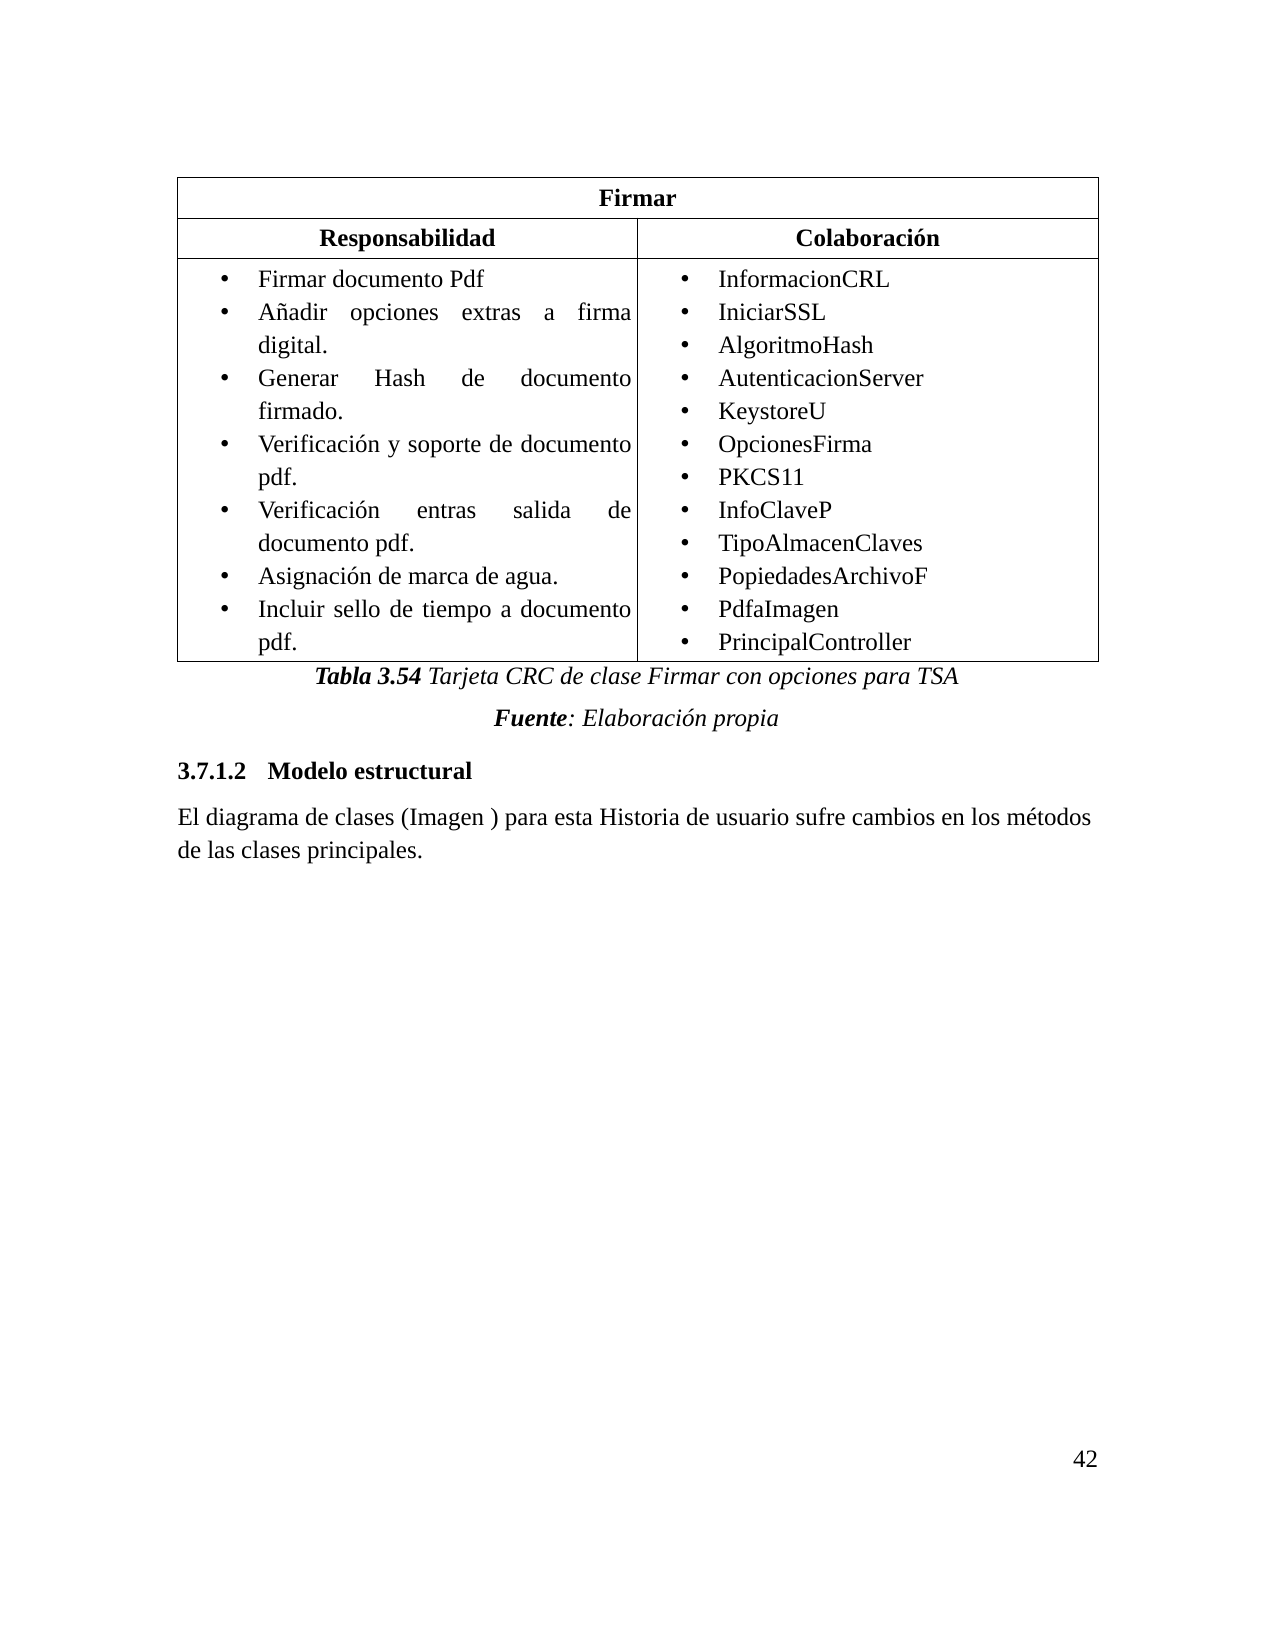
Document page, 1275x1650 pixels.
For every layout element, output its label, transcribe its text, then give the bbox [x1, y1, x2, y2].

table_cell InformacionCRL IniciarSSL AlgoritmoHash AutenticacionServer KeystoreU OpcionesFirma PKCS11 InfoClaveP TipoAlmacenClaves PopiedadesArchivoF PdfaImagen PrincipalController [638, 259, 1098, 661]
table_cell Firmar documento Pdf Añadir opciones extras a firma digital. Generar Hash de documento firmado. Verificación y soporte de documento pdf. Verificación entras salida de documento pdf. Asignación de marca de agua. Incluir sello de tiempo a documento pdf. [178, 259, 637, 661]
text Fuente: Elaboración propia [177, 703, 1098, 731]
table_cell Responsabilidad [178, 219, 637, 258]
table_header Firmar [178, 178, 1098, 217]
subtitle Modelo estructural [177, 756, 1098, 785]
table_cell Colaboración [638, 219, 1098, 258]
text El diagrama de clases (Imagen ) para esta Historia de usuario sufre cambios en los métodos de las clases principales. [177, 802, 1098, 863]
text Tabla 3.54 Tarjeta CRC de clase Firmar con opciones para TSA [177, 662, 1098, 690]
